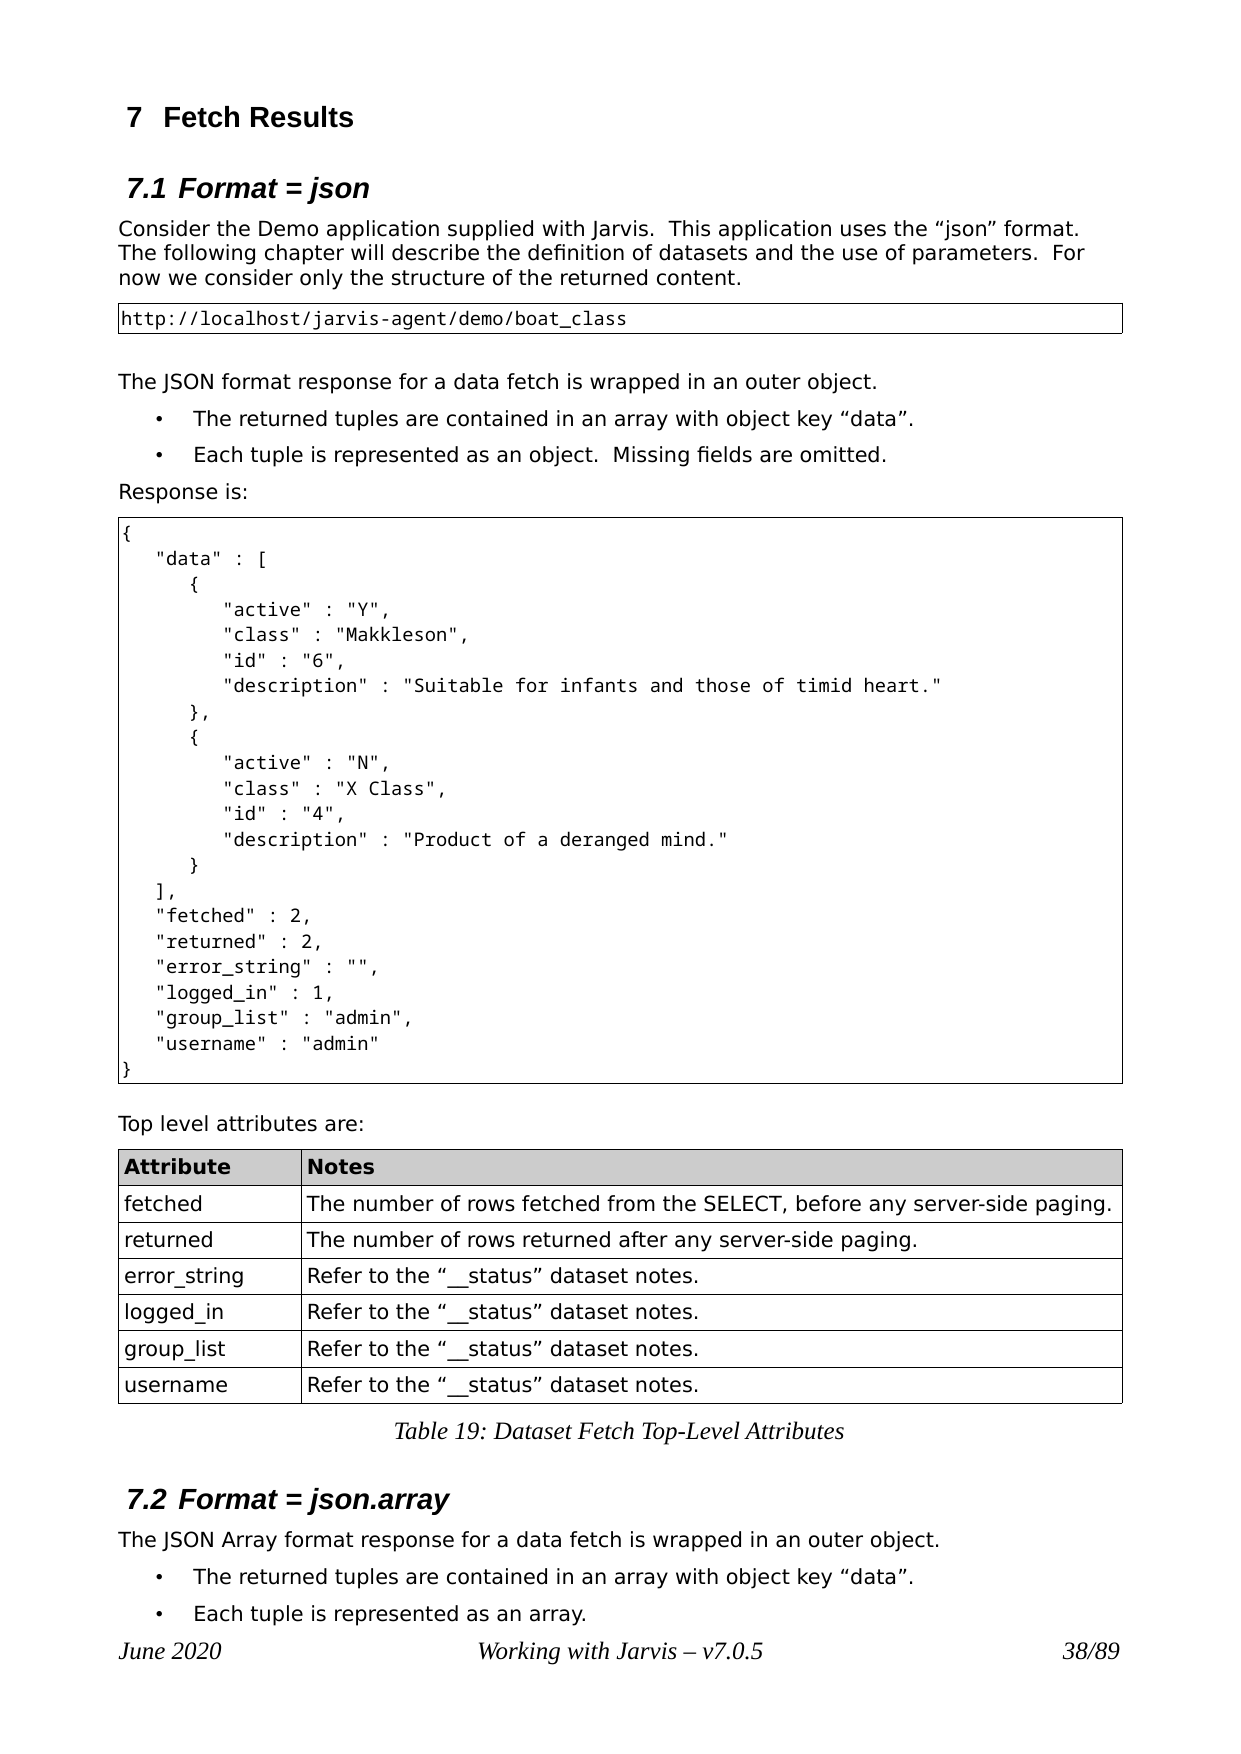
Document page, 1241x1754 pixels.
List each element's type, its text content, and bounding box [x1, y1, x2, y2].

text } [119, 1053, 1122, 1083]
text } [119, 849, 1122, 874]
text "group_list" : "admin", [119, 1002, 1122, 1027]
table_cell Refer to the “__status” dataset notes. [302, 1368, 1122, 1403]
table_cell logged_in [119, 1295, 301, 1330]
text "id" : "4", [119, 798, 1122, 823]
table_cell fetched [119, 1186, 301, 1222]
text "logged_in" : 1, [119, 976, 1122, 1002]
table_cell username [119, 1368, 301, 1403]
table_header Attribute [119, 1150, 301, 1185]
text { [119, 568, 1122, 593]
subtitle Format = json.array [118, 1482, 1122, 1516]
text { [119, 721, 1122, 747]
table_cell returned [119, 1223, 301, 1258]
table_cell The number of rows fetched from the SELECT, before any server-side paging. [302, 1186, 1122, 1222]
table_cell The number of rows returned after any server-side paging. [302, 1223, 1122, 1258]
text "active" : "N", [119, 747, 1122, 772]
text "description" : "Product of a deranged mind." [119, 823, 1122, 849]
text The JSON Array format response for a data fetch is wrapped in an outer object. [118, 1528, 1122, 1552]
text "username" : "admin" [119, 1027, 1122, 1053]
text "data" : [ [119, 542, 1122, 568]
list Each tuple is represented as an array. [156, 1602, 1122, 1626]
text { [119, 518, 1122, 542]
text "returned" : 2, [119, 925, 1122, 951]
text The JSON format response for a data fetch is wrapped in an outer object. [118, 370, 1122, 394]
list The returned tuples are contained in an array with object key “data”. [156, 407, 1122, 431]
text "fetched" : 2, [119, 900, 1122, 925]
table_cell error_string [119, 1259, 301, 1294]
text }, [119, 696, 1122, 721]
text "active" : "Y", [119, 593, 1122, 619]
table_cell Refer to the “__status” dataset notes. [302, 1331, 1122, 1367]
text "class" : "Makkleson", [119, 619, 1122, 644]
list Each tuple is represented as an object. Missing fields are omitted. [156, 443, 1122, 468]
list The returned tuples are contained in an array with object key “data”. [156, 1565, 1122, 1589]
text Response is: [118, 480, 1122, 504]
text Table 19: Dataset Fetch Top-Level Attributes [118, 1416, 1122, 1445]
table_cell group_list [119, 1331, 301, 1367]
table_header Notes [302, 1150, 1122, 1185]
subtitle Fetch Results [118, 100, 1122, 133]
text ], [119, 874, 1122, 900]
subtitle Format = json [118, 171, 1122, 204]
text Top level attributes are: [118, 1112, 1122, 1137]
text http://localhost/jarvis-agent/demo/boat_class [119, 304, 1122, 333]
text Consider the Demo application supplied with Jarvis. This application uses the “json” format. The following chapter will describe the definition of datasets and the use of parameters. For now we consider only the structure of the returned content. [118, 217, 1122, 290]
text "id" : "6", [119, 644, 1122, 670]
text "class" : "X Class", [119, 772, 1122, 798]
text "description" : "Suitable for infants and those of timid heart." [119, 670, 1122, 696]
table_cell Refer to the “__status” dataset notes. [302, 1295, 1122, 1330]
text "error_string" : "", [119, 951, 1122, 976]
table_cell Refer to the “__status” dataset notes. [302, 1259, 1122, 1294]
